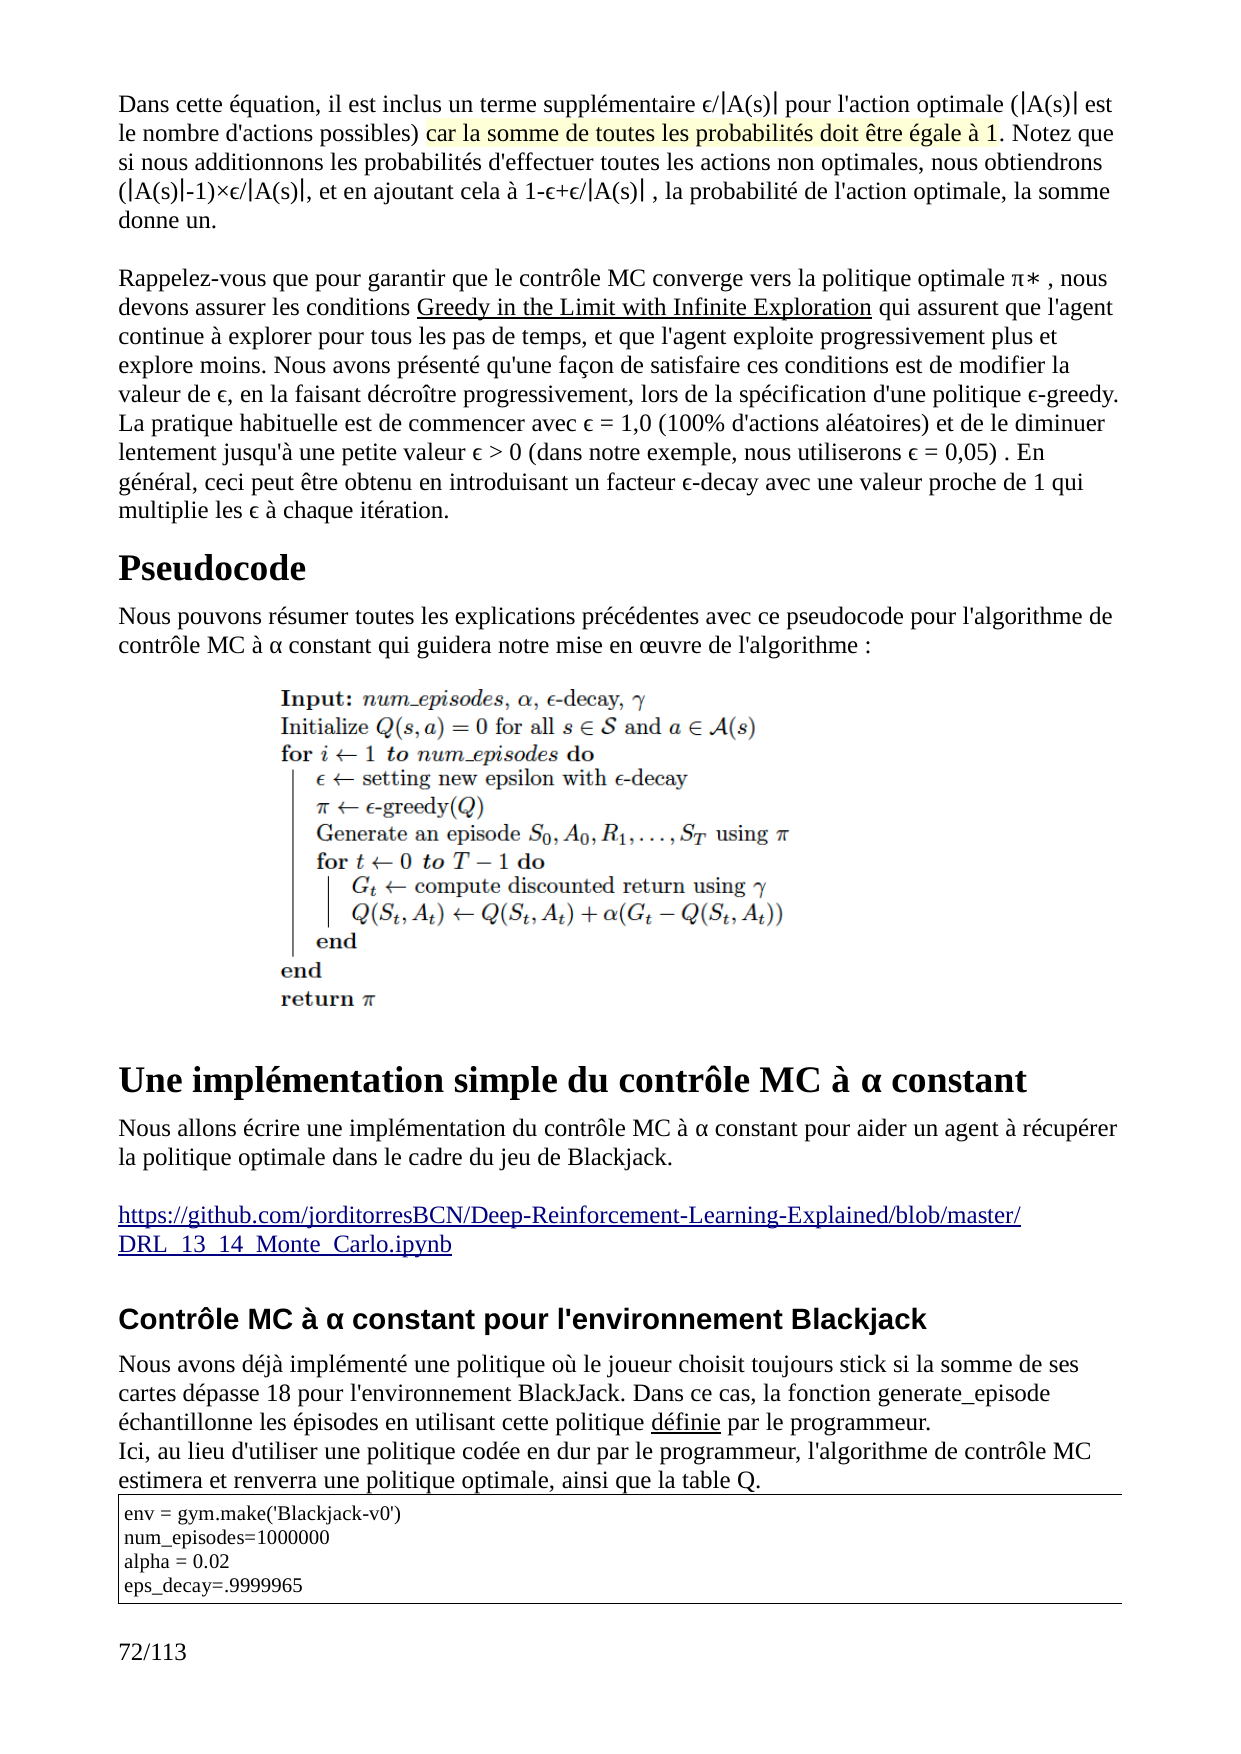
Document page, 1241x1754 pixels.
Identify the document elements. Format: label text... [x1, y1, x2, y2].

text La pratique habituelle est de commencer avec ϵ = 1,0 (100% d'actions aléatoires) et de le diminuer lentement jusqu'à une petite valeur ϵ > 0 (dans notre exemple, nous utiliserons ϵ = 0,05) . En général, ceci peut être obtenu en introduisant un facteur ϵ-decay avec une valeur proche de 1 qui multiplie les ϵ à chaque itération. [118, 408, 1122, 524]
subtitle Contrôle MC à α constant pour l'environnement Blackjack [118, 1302, 1122, 1336]
text Nous pouvons résumer toutes les explications précédentes avec ce pseudocode pour l'algorithme de contrôle MC à α constant qui guidera notre mise en œuvre de l'algorithme : [118, 601, 1122, 659]
text Dans cette équation, il est inclus un terme supplémentaire ϵ/∣A(s)∣ pour l'action optimale (∣A(s)∣ est le nombre d'actions possibles) car la somme de toutes les probabilités doit être égale à 1. Notez que si nous additionnons les probabilités d'effectuer toutes les actions non optimales, nous obtiendrons (∣A(s)∣-1)×ϵ/∣A(s)∣, et en ajoutant cela à 1-ϵ+ϵ/∣A(s)∣ , la probabilité de l'action optimale, la somme donne un. [118, 88, 1122, 234]
text Nous allons écrire une implémentation du contrôle MC à α constant pour aider un agent à récupérer la politique optimale dans le cadre du jeu de Blackjack. [118, 1113, 1122, 1171]
picture [257, 687, 983, 1009]
subtitle Pseudocode [118, 545, 1122, 588]
text https://github.com/jorditorresBCN/Deep-Reinforcement-Learning-Explained/blob/master/DRL_13_14_Monte_Carlo.ipynb [118, 1200, 1122, 1258]
text Ici, au lieu d'utiliser une politique codée en dur par le programmeur, l'algorithme de contrôle MC estimera et renverra une politique optimale, ainsi que la table Q. [118, 1436, 1122, 1494]
text Rappelez-vous que pour garantir que le contrôle MC converge vers la politique optimale π∗ , nous devons assurer les conditions Greedy in the Limit with Infinite Exploration qui assurent que l'agent continue à explorer pour tous les pas de temps, et que l'agent exploite progressivement plus et explore moins. Nous avons présenté qu'une façon de satisfaire ces conditions est de modifier la valeur de ϵ, en la faisant décroître progressivement, lors de la spécification d'une politique ϵ-greedy. [118, 263, 1122, 408]
subtitle Une implémentation simple du contrôle MC à α constant [118, 1057, 1122, 1100]
table_header env = gym.make('Blackjack-v0') num_episodes=1000000 alpha = 0.02 eps_decay=.9999965 [119, 1495, 1122, 1603]
text Nous avons déjà implémenté une politique où le joueur choisit toujours stick si la somme de ses cartes dépasse 18 pour l'environnement BlackJack. Dans ce cas, la fonction generate_episode échantillonne les épisodes en utilisant cette politique définie par le programmeur. [118, 1349, 1122, 1436]
